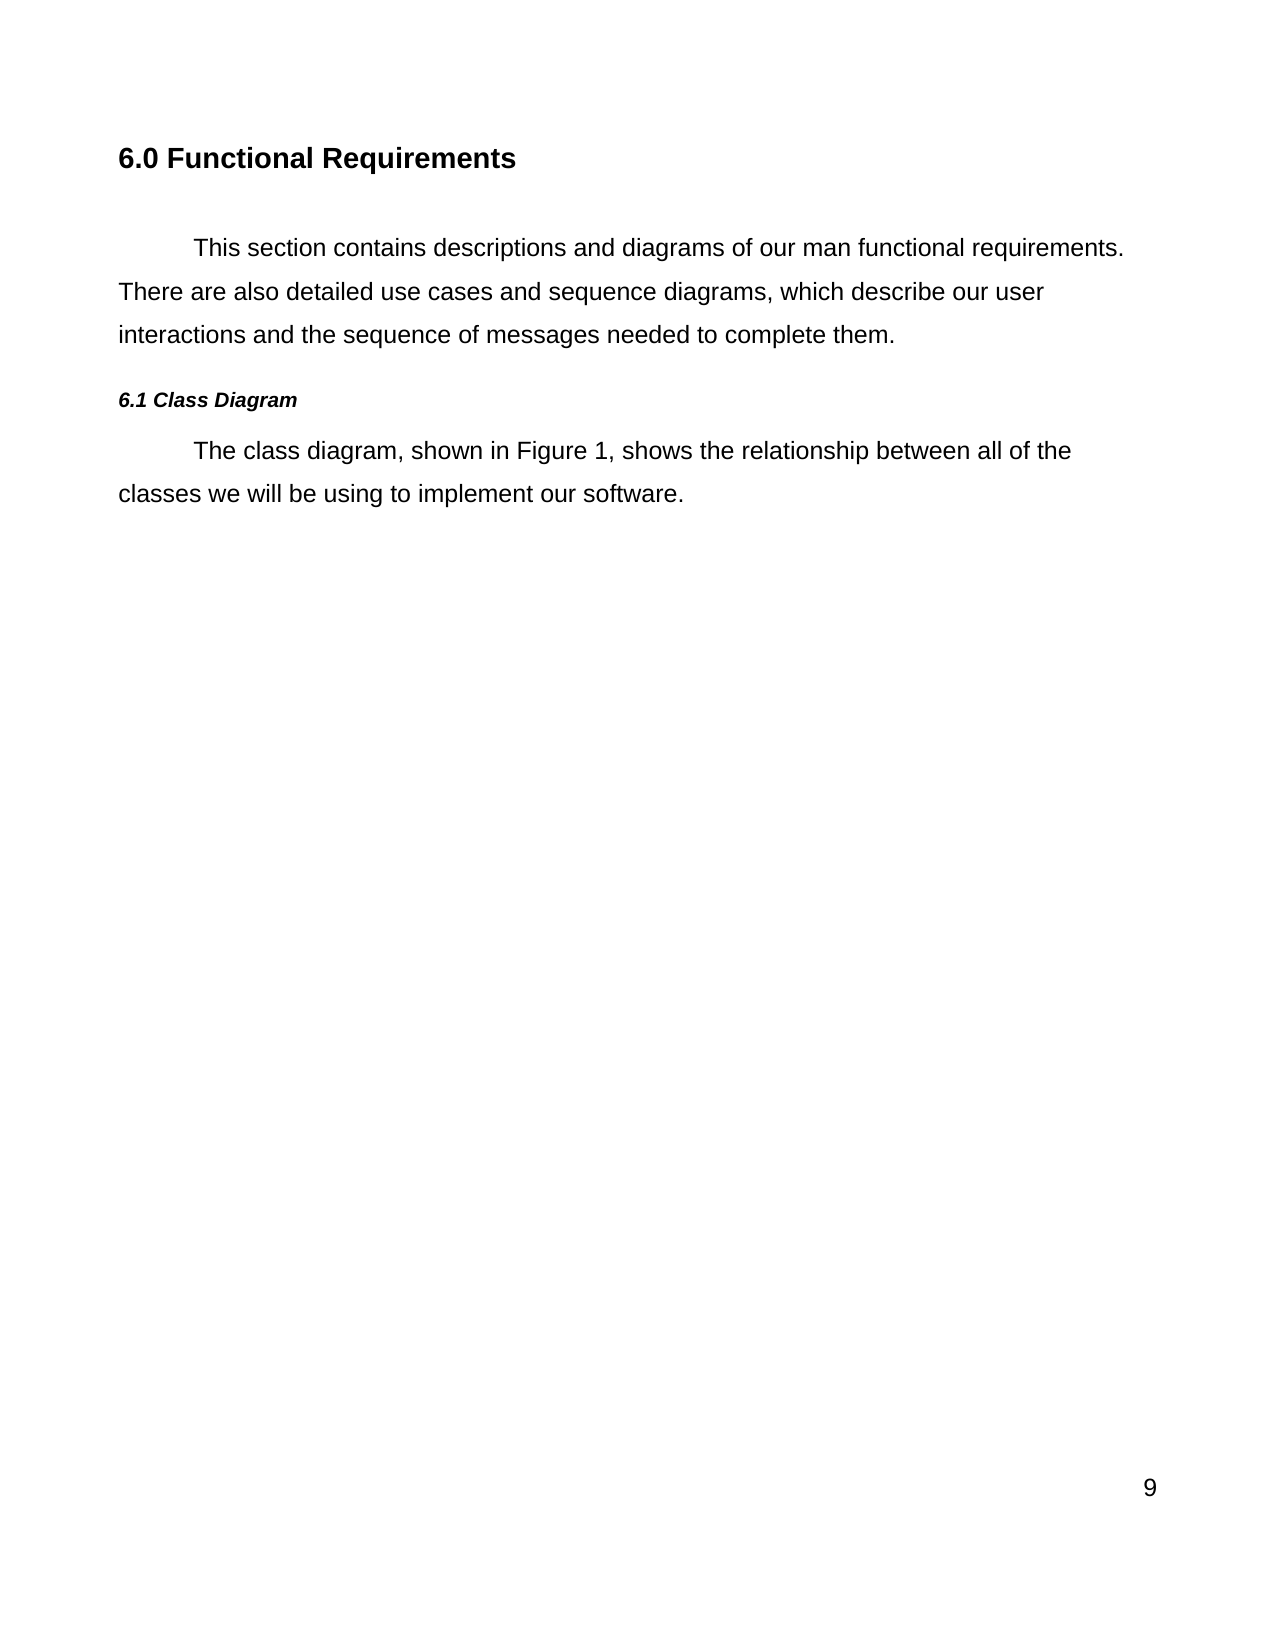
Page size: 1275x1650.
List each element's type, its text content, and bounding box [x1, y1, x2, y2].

subtitle 6.1 Class Diagram [118, 388, 1157, 412]
text The class diagram, shown in Figure 1, shows the relationship between all of the classes we will be using to implement our software. [118, 436, 1157, 508]
text This section contains descriptions and diagrams of our man functional requirements. There are also detailed use cases and sequence diagrams, which describe our user interactions and the sequence of messages needed to complete them. [118, 228, 1157, 348]
subtitle 6.0 Functional Requirements [118, 141, 1157, 175]
